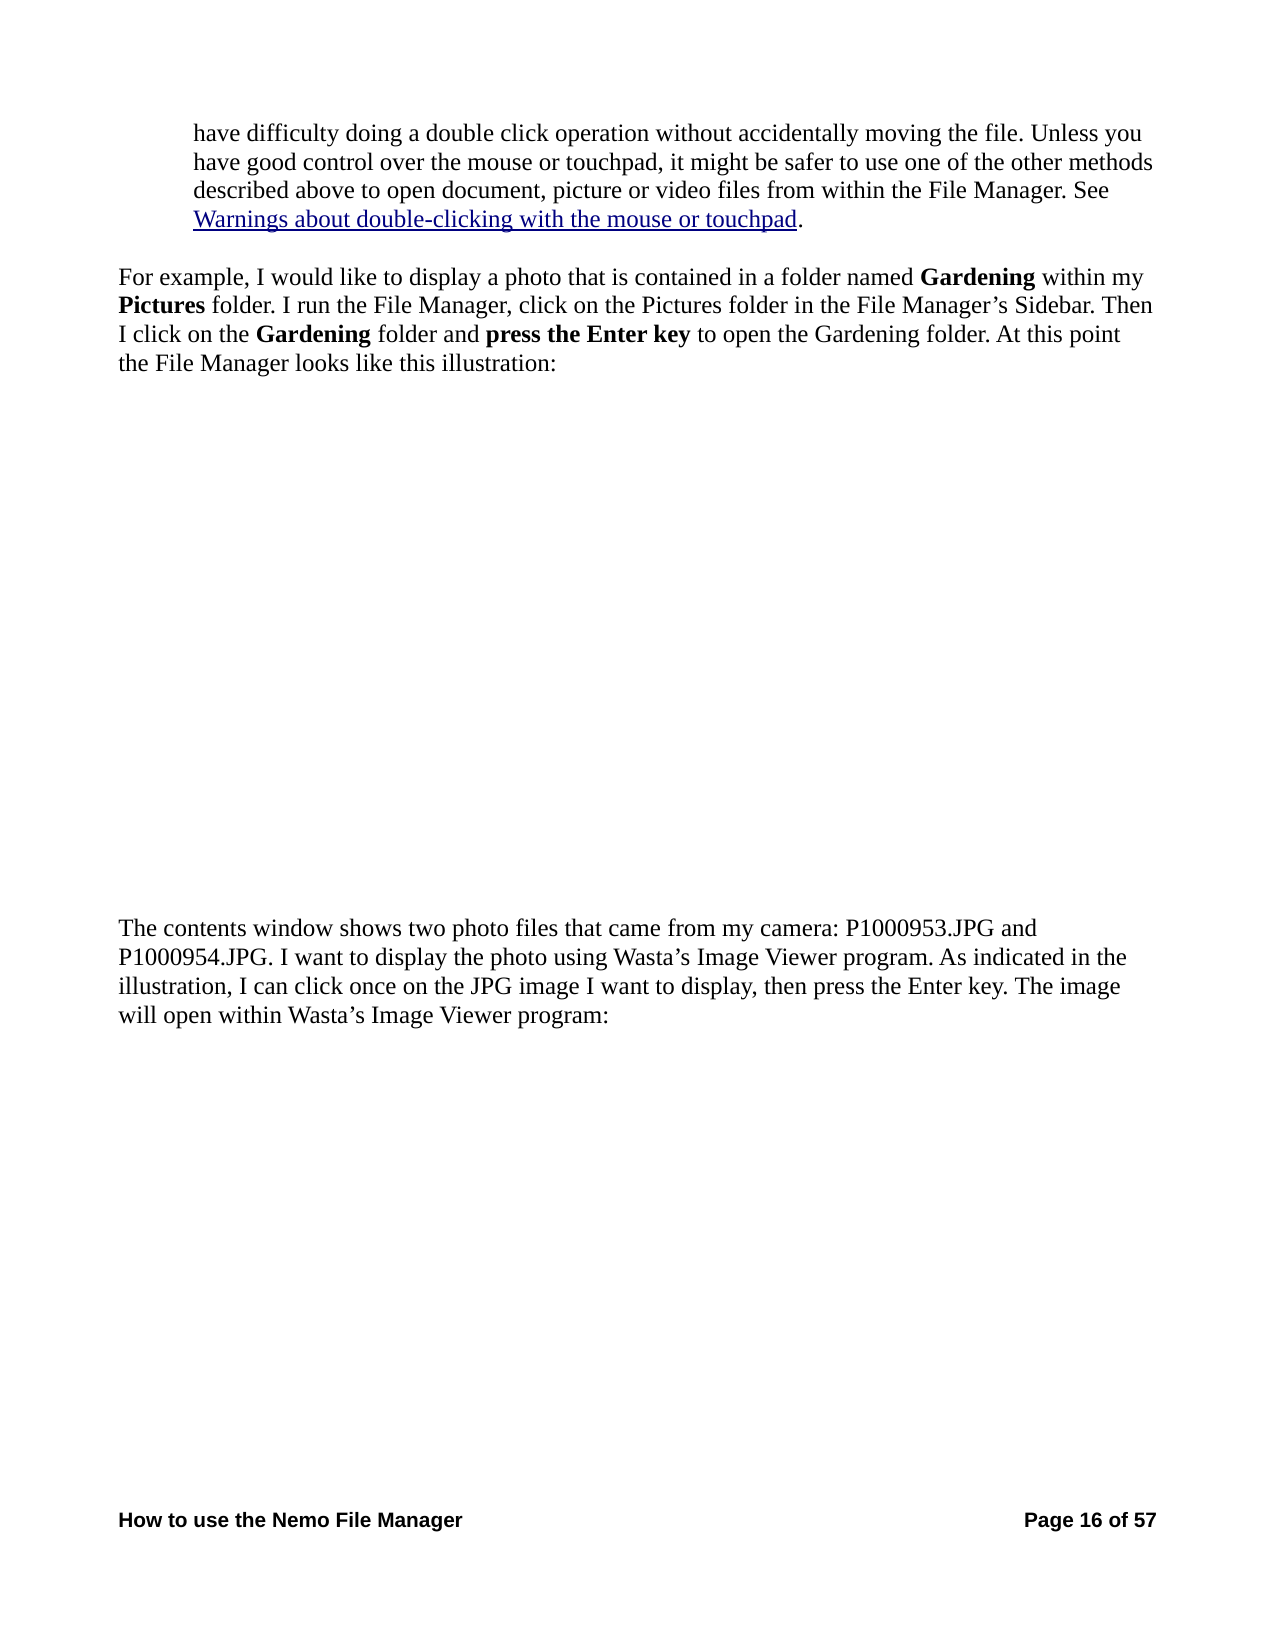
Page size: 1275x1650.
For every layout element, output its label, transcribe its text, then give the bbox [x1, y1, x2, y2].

text For example, I would like to display a photo that is contained in a folder named Gardening within my Pictures folder. I run the File Manager, click on the Pictures folder in the File Manager’s Sidebar. Then I click on the Gardening folder and press the Enter key to open the Gardening folder. At this point the File Manager looks like this illustration: [118, 262, 1157, 377]
list have difficulty doing a double click operation without accidentally moving the file. Unless you have good control over the mouse or touchpad, it might be safer to use one of the other methods described above to open document, picture or video files from within the File Manager. See Warnings about double-clicking with the mouse or touchpad. [156, 118, 1157, 233]
text The contents window shows two photo files that came from my camera: P1000953.JPG and P1000954.JPG. I want to display the photo using Wasta’s Image Viewer program. As indicated in the illustration, I can click once on the JPG image I want to display, then press the Enter key. The image will open within Wasta’s Image Viewer program: [118, 913, 1157, 1028]
